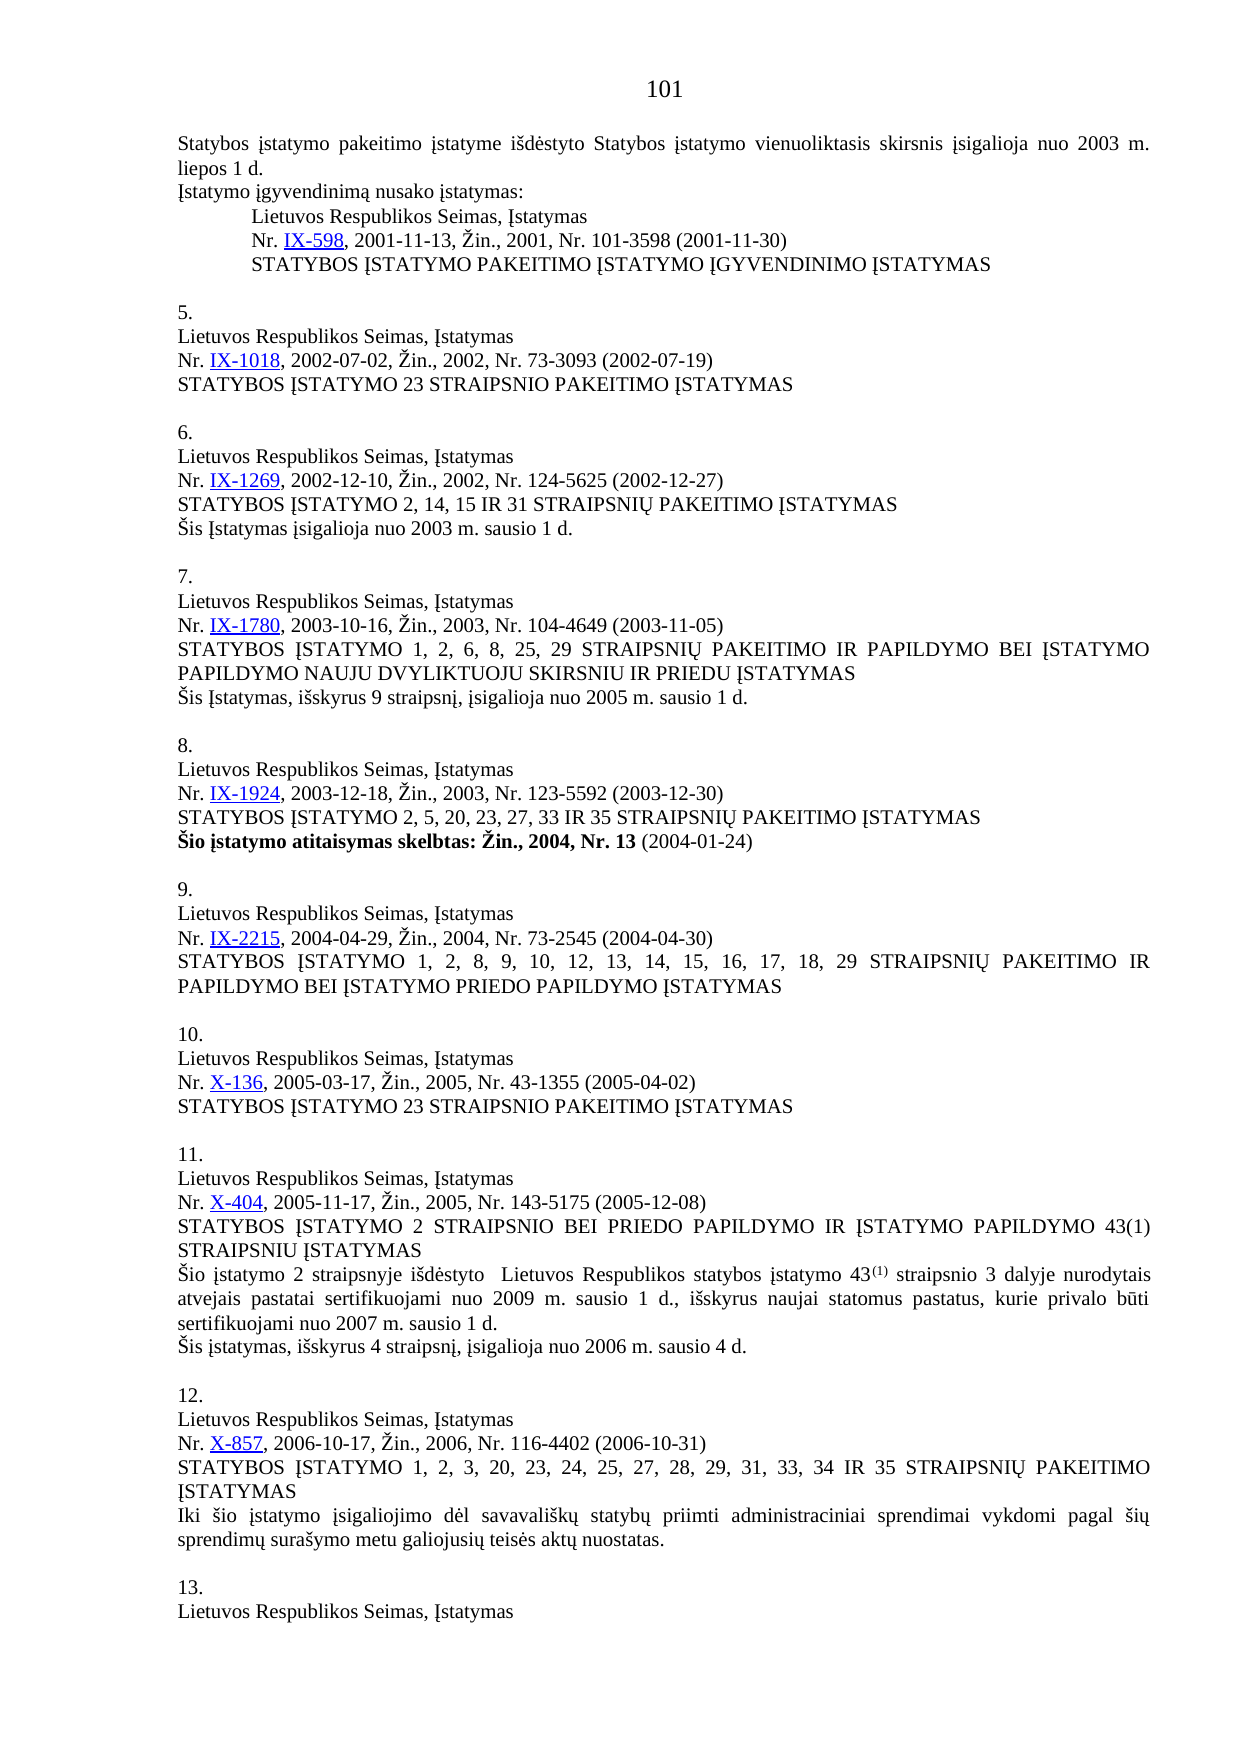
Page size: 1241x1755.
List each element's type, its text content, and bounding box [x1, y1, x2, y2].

text Nr. IX-1924, 2003-12-18, Žin., 2003, Nr. 123-5592 (2003-12-30) [177, 781, 1152, 805]
text Statybos įstatymo pakeitimo įstatyme išdėstyto Statybos įstatymo vienuoliktasis skirsnis įsigalioja nuo 2003 m. liepos 1 d. [177, 131, 1152, 179]
text Lietuvos Respublikos Seimas, Įstatymas [177, 588, 1152, 613]
text 6. [177, 420, 1152, 444]
text Lietuvos Respublikos Seimas, Įstatymas [177, 901, 1152, 925]
text 5. [177, 300, 1152, 324]
text Lietuvos Respublikos Seimas, Įstatymas [177, 1407, 1152, 1431]
text Šis įstatymas, išskyrus 4 straipsnį, įsigalioja nuo 2006 m. sausio 4 d. [177, 1334, 1152, 1358]
text Nr. IX-1269, 2002-12-10, Žin., 2002, Nr. 124-5625 (2002-12-27) [177, 468, 1152, 492]
text STATYBOS ĮSTATYMO 2, 14, 15 IR 31 STRAIPSNIŲ PAKEITIMO ĮSTATYMAS [177, 492, 1152, 516]
text Šio įstatymo 2 straipsnyje išdėstyto Lietuvos Respublikos statybos įstatymo 43(1) straipsnio 3 dalyje nurodytais atvejais pastatai sertifikuojami nuo 2009 m. sausio 1 d., išskyrus naujai statomus pastatus, kurie privalo būti sertifikuojami nuo 2007 m. sausio 1 d. [177, 1262, 1152, 1334]
text Nr. IX-2215, 2004-04-29, Žin., 2004, Nr. 73-2545 (2004-04-30) [177, 925, 1152, 949]
text 9. [177, 877, 1152, 901]
text 13. [177, 1575, 1152, 1599]
text Nr. X-404, 2005-11-17, Žin., 2005, Nr. 143-5175 (2005-12-08) [177, 1190, 1152, 1214]
text Lietuvos Respublikos Seimas, Įstatymas [177, 444, 1152, 468]
text Nr. X-857, 2006-10-17, Žin., 2006, Nr. 116-4402 (2006-10-31) [177, 1431, 1152, 1455]
text Lietuvos Respublikos Seimas, Įstatymas [177, 324, 1152, 348]
text 12. [177, 1383, 1152, 1407]
text Iki šio įstatymo įsigaliojimo dėl savavališkų statybų priimti administraciniai sprendimai vykdomi pagal šių sprendimų surašymo metu galiojusių teisės aktų nuostatas. [177, 1503, 1152, 1551]
text STATYBOS ĮSTATYMO PAKEITIMO ĮSTATYMO ĮGYVENDINIMO ĮSTATYMAS [177, 252, 1152, 276]
text Nr. IX-1780, 2003-10-16, Žin., 2003, Nr. 104-4649 (2003-11-05) [177, 613, 1152, 637]
text Šis Įstatymas, išskyrus 9 straipsnį, įsigalioja nuo 2005 m. sausio 1 d. [177, 685, 1152, 709]
text STATYBOS ĮSTATYMO 1, 2, 8, 9, 10, 12, 13, 14, 15, 16, 17, 18, 29 STRAIPSNIŲ PAKEITIMO IR PAPILDYMO BEI ĮSTATYMO PRIEDO PAPILDYMO ĮSTATYMAS [177, 949, 1152, 998]
text Lietuvos Respublikos Seimas, Įstatymas [177, 757, 1152, 781]
text Lietuvos Respublikos Seimas, Įstatymas [177, 1599, 1152, 1623]
text STATYBOS ĮSTATYMO 1, 2, 6, 8, 25, 29 STRAIPSNIŲ PAKEITIMO IR PAPILDYMO BEI ĮSTATYMO PAPILDYMO NAUJU DVYLIKTUOJU SKIRSNIU IR PRIEDU ĮSTATYMAS [177, 637, 1152, 685]
text Šio įstatymo atitaisymas skelbtas: Žin., 2004, Nr. 13 (2004-01-24) [177, 829, 1152, 853]
text Lietuvos Respublikos Seimas, Įstatymas [177, 1166, 1152, 1190]
text Įstatymo įgyvendinimą nusako įstatymas: [177, 179, 1152, 203]
text Lietuvos Respublikos Seimas, Įstatymas [177, 203, 1152, 228]
text 8. [177, 733, 1152, 757]
text STATYBOS ĮSTATYMO 23 STRAIPSNIO PAKEITIMO ĮSTATYMAS [177, 1094, 1152, 1118]
text Šis Įstatymas įsigalioja nuo 2003 m. sausio 1 d. [177, 516, 1152, 540]
text 10. [177, 1022, 1152, 1046]
text 11. [177, 1142, 1152, 1166]
text Nr. IX-598, 2001-11-13, Žin., 2001, Nr. 101-3598 (2001-11-30) [177, 228, 1152, 252]
text STATYBOS ĮSTATYMO 1, 2, 3, 20, 23, 24, 25, 27, 28, 29, 31, 33, 34 IR 35 STRAIPSNIŲ PAKEITIMO ĮSTATYMAS [177, 1455, 1152, 1503]
text Nr. IX-1018, 2002-07-02, Žin., 2002, Nr. 73-3093 (2002-07-19) [177, 348, 1152, 372]
text 7. [177, 564, 1152, 588]
text STATYBOS ĮSTATYMO 2, 5, 20, 23, 27, 33 IR 35 STRAIPSNIŲ PAKEITIMO ĮSTATYMAS [177, 805, 1152, 829]
text Lietuvos Respublikos Seimas, Įstatymas [177, 1046, 1152, 1070]
text Nr. X-136, 2005-03-17, Žin., 2005, Nr. 43-1355 (2005-04-02) [177, 1070, 1152, 1094]
text STATYBOS ĮSTATYMO 2 STRAIPSNIO BEI PRIEDO PAPILDYMO IR ĮSTATYMO PAPILDYMO 43(1) STRAIPSNIU ĮSTATYMAS [177, 1214, 1152, 1262]
text STATYBOS ĮSTATYMO 23 STRAIPSNIO PAKEITIMO ĮSTATYMAS [177, 372, 1152, 396]
